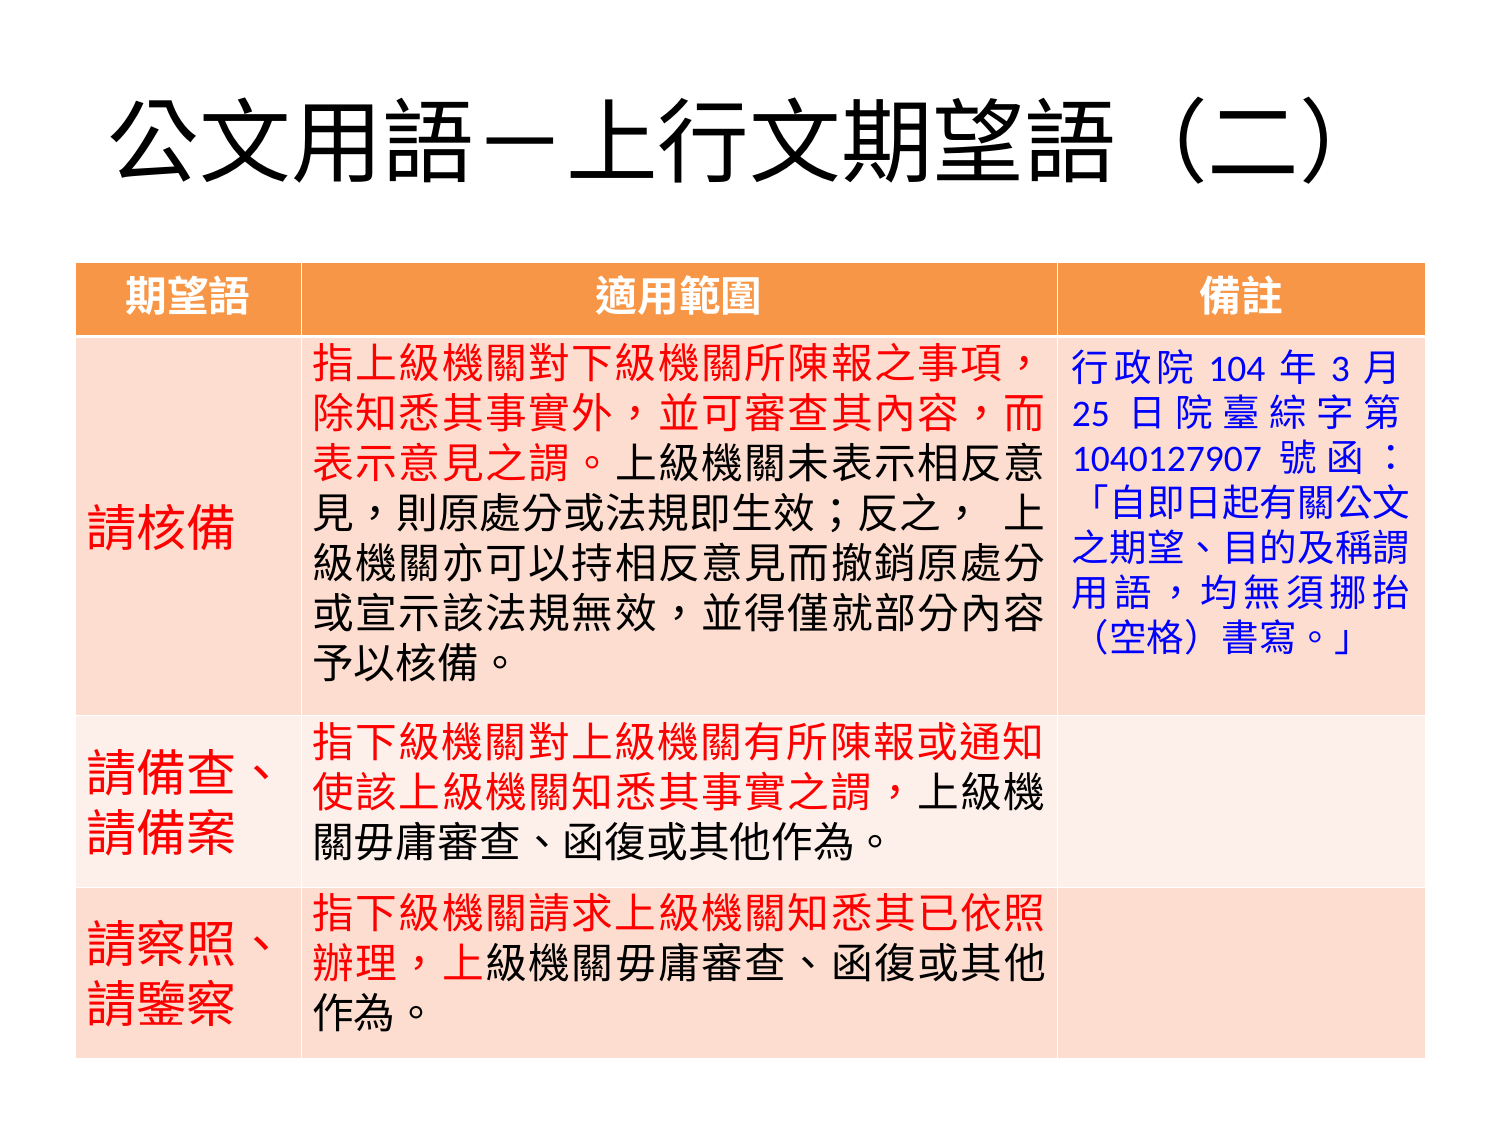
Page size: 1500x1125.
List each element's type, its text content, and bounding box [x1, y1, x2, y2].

table_cell [1058, 888, 1425, 1058]
table_cell [1058, 716, 1425, 887]
table_header 備註 [1058, 263, 1425, 335]
table_cell 請備查、 請備案 [76, 716, 301, 887]
table_cell 指上級機關對下級機關所陳報之事項，除知悉其事實外，並可審查其內容，而表示意見之謂。上級機關未表示相反意見，則原處分或法規即生效；反之， 上級機關亦可以持相反意見而撤銷原處分或宣示該法規無效，並得僅就部分內容予以核備。 [302, 338, 1057, 715]
table_cell 請核備 [76, 338, 301, 715]
table_cell 行政院104年3月25日院臺綜字第1040127907號函：「自即日起有關公文之期望、目的及稱謂用語，均無須挪抬（空格）書寫。」 [1058, 338, 1425, 715]
table_header 期望語 [76, 263, 301, 335]
table_cell 請察照、 請鑒察 [76, 888, 301, 1058]
table_cell 指下級機關對上級機關有所陳報或通知，使該上級機關知悉其事實之謂，上級機關毋庸審查、函復或其他作為。 [302, 716, 1057, 887]
table_header 適用範圍 [302, 263, 1057, 335]
title 公文用語－上行文期望語（二） [75, 45, 1426, 233]
table_cell 指下級機關請求上級機關知悉其已依照辦理，上級機關毋庸審查、函復或其他作為。 [302, 888, 1057, 1058]
